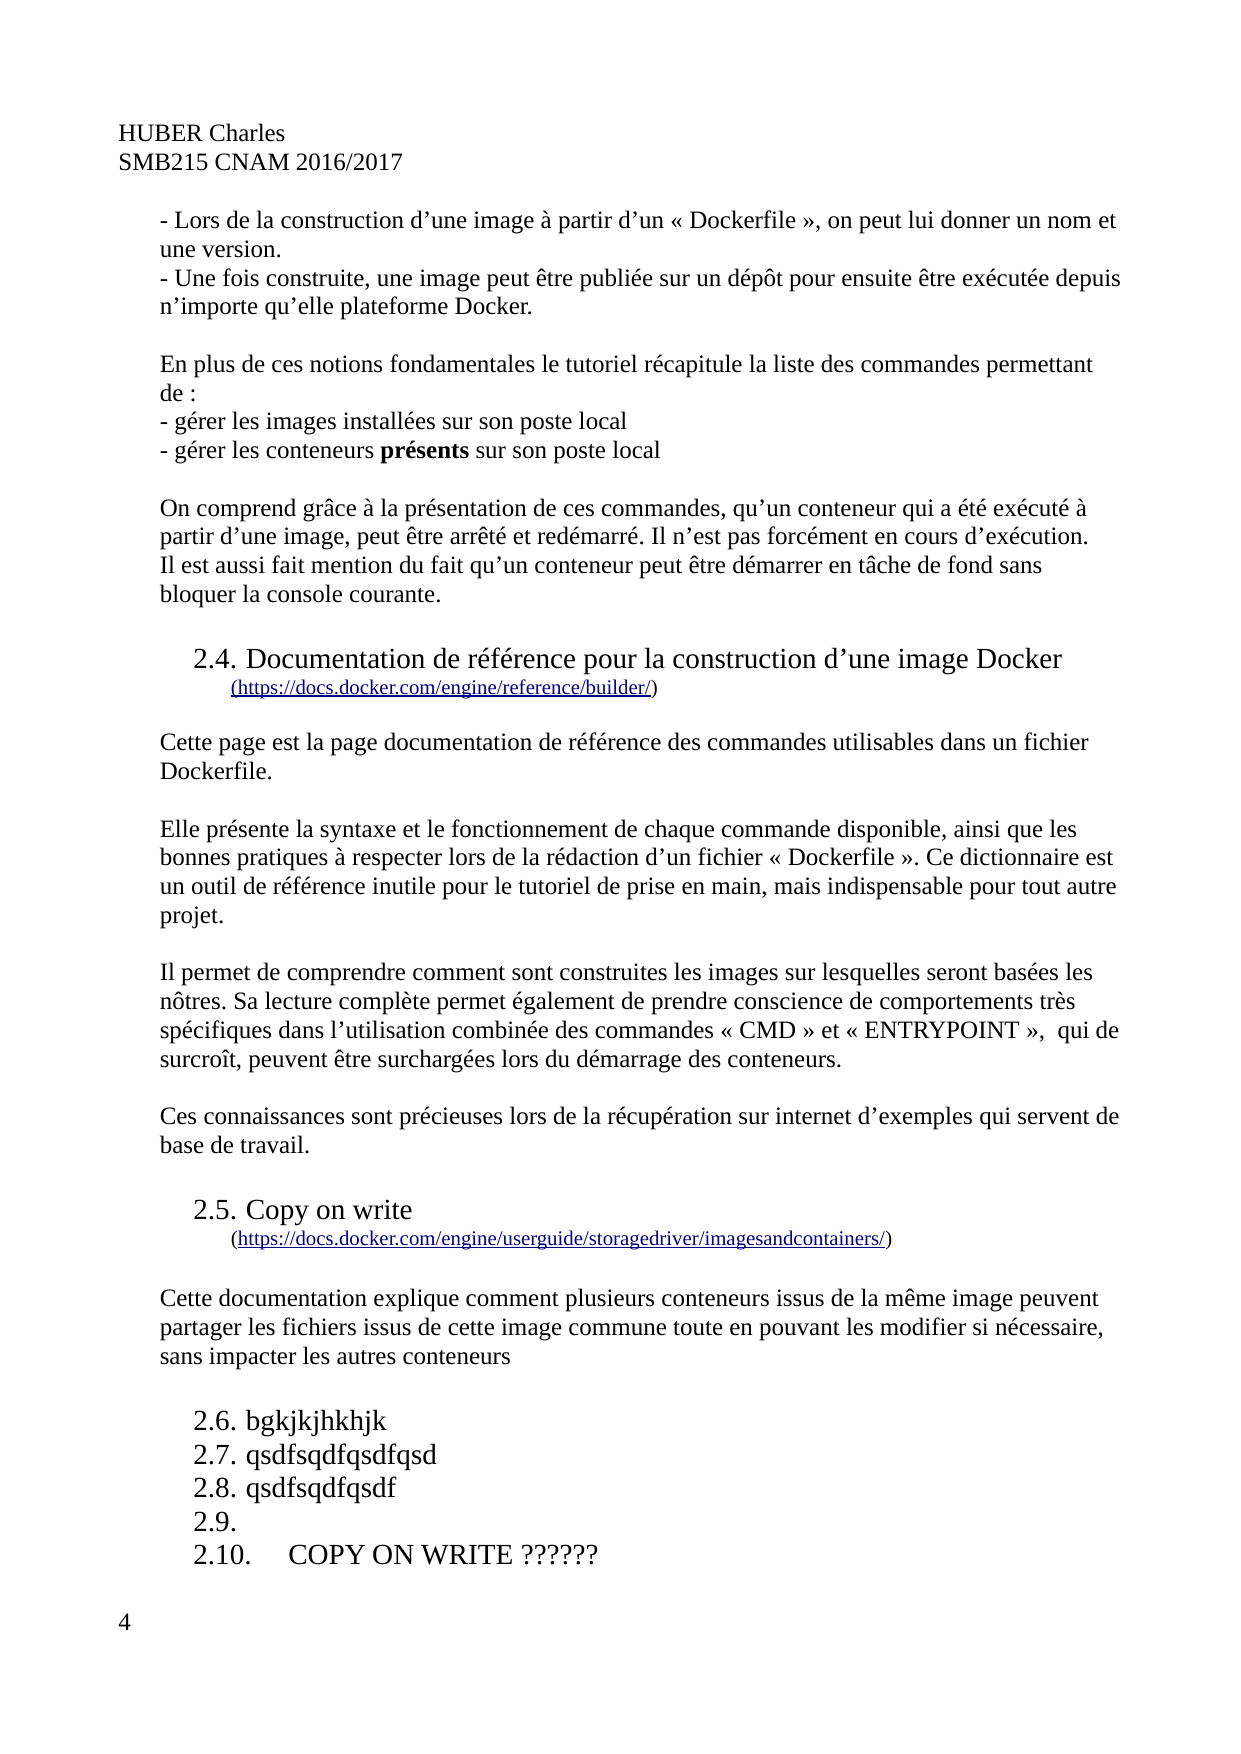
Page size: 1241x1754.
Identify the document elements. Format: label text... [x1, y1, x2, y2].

text Ces connaissances sont précieuses lors de la récupération sur internet d’exemples qui servent de base de travail. [159, 1101, 1122, 1159]
text Elle présente la syntaxe et le fonctionnement de chaque commande disponible, ainsi que les bonnes pratiques à respecter lors de la rédaction d’un fichier « Dockerfile ». Ce dictionnaire est un outil de référence inutile pour le tutoriel de prise en main, mais indispensable pour tout autre projet. [159, 814, 1122, 929]
text Il est aussi fait mention du fait qu’un conteneur peut être démarrer en tâche de fond sans bloquer la console courante. [159, 550, 1122, 608]
list Documentation de référence pour la construction d’une image Docker [193, 641, 1122, 675]
text On comprend grâce à la présentation de ces commandes, qu’un conteneur qui a été exécuté à partir d’une image, peut être arrêté et redémarré. Il n’est pas forcément en cours d’exécution. [159, 493, 1122, 550]
list (https://docs.docker.com/engine/userguide/storagedriver/imagesandcontainers/) [193, 1226, 1122, 1250]
text Cette page est la page documentation de référence des commandes utilisables dans un fichier Dockerfile. [159, 727, 1122, 785]
list qsdfsqdfqsdf [193, 1470, 1122, 1504]
text Cette documentation explique comment plusieurs conteneurs issus de la même image peuvent partager les fichiers issus de cette image commune toute en pouvant les modifier si nécessaire, sans impacter les autres conteneurs [159, 1283, 1122, 1370]
text - gérer les images installées sur son poste local [159, 406, 1122, 435]
text - gérer les conteneurs présents sur son poste local [159, 435, 1122, 464]
list Copy on write [193, 1192, 1122, 1226]
list bgkjkjhkhjk [193, 1403, 1122, 1437]
list COPY ON WRITE ?????? [193, 1537, 1122, 1571]
text - Une fois construite, une image peut être publiée sur un dépôt pour ensuite être exécutée depuis n’importe qu’elle plateforme Docker. [159, 263, 1122, 320]
text Il permet de comprendre comment sont construites les images sur lesquelles seront basées les nôtres. Sa lecture complète permet également de prendre conscience de comportements très spécifiques dans l’utilisation combinée des commandes « CMD » et « ENTRYPOINT », qui de surcroît, peuvent être surchargées lors du démarrage des conteneurs. [159, 957, 1122, 1072]
list qsdfsqdfqsdfqsd [193, 1437, 1122, 1470]
text En plus de ces notions fondamentales le tutoriel récapitule la liste des commandes permettant de : [159, 349, 1122, 406]
text - Lors de la construction d’une image à partir d’un « Dockerfile », on peut lui donner un nom et une version. [159, 205, 1122, 263]
list (https://docs.docker.com/engine/reference/builder/) [193, 675, 1122, 699]
